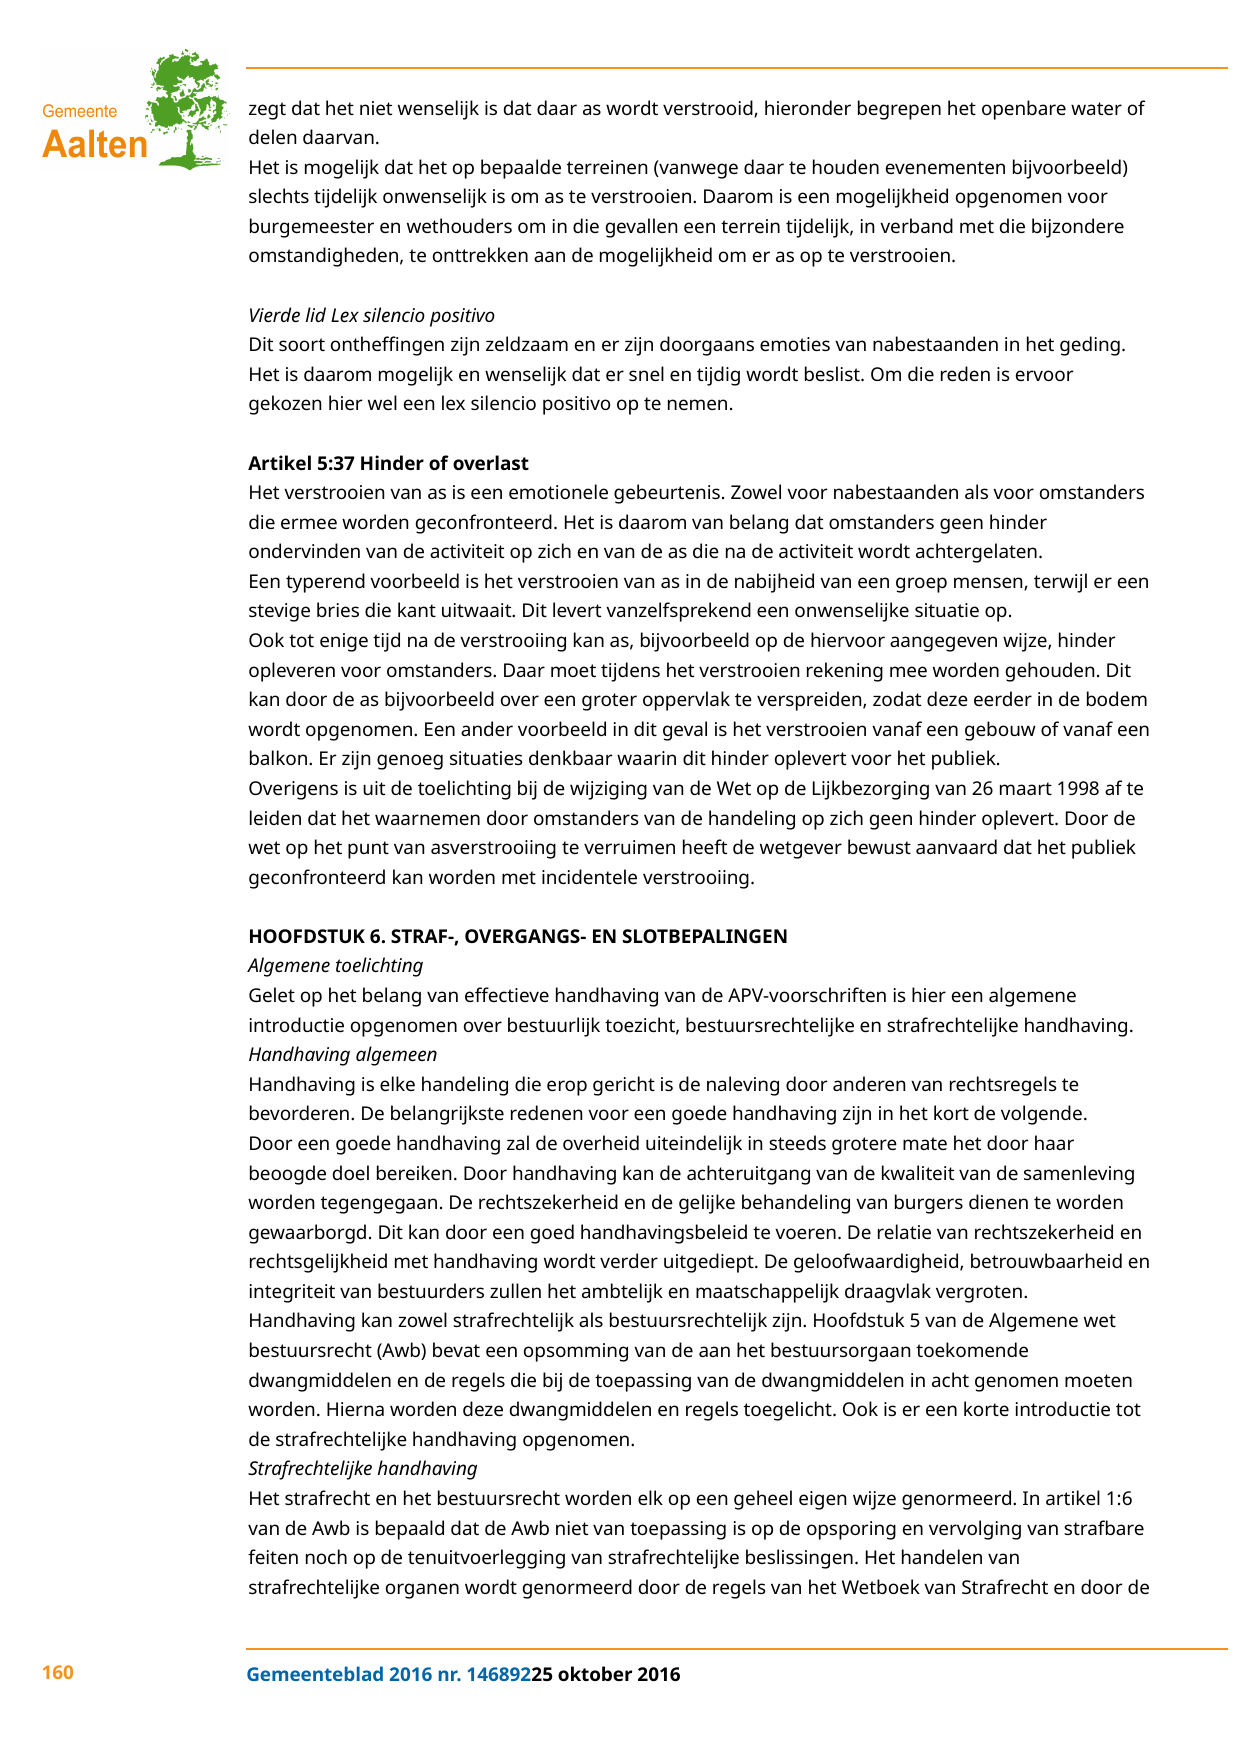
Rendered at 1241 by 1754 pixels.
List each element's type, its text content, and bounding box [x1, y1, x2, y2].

text Gelet op het belang van effectieve handhaving van de APV-voorschriften is hier een algemene introductie opgenomen over bestuurlijk toezicht, bestuursrechtelijke en strafrechtelijke handhaving. [248, 982, 1152, 1038]
text Ook tot enige tijd na de verstrooiing kan as, bijvoorbeeld op de hiervoor aangegeven wijze, hinder opleveren voor omstanders. Daar moet tijdens het verstrooien rekening mee worden gehouden. Dit kan door de as bijvoorbeeld over een groter oppervlak te verspreiden, zodat deze eerder in de bodem wordt opgenomen. Een ander voorbeeld in dit geval is het verstrooien vanaf een gebouw of vanaf een balkon. Er zijn genoeg situaties denkbaar waarin dit hinder oplevert voor het publiek. [248, 627, 1152, 771]
text Het strafrecht en het bestuursrecht worden elk op een geheel eigen wijze genormeerd. In artikel 1:6 van de Awb is bepaald dat de Awb niet van toepassing is op de opsporing en vervolging van strafbare feiten noch op de tenuitvoerlegging van strafrechtelijke beslissingen. Het handelen van strafrechtelijke organen wordt genormeerd door de regels van het Wetboek van Strafrecht en door de [248, 1485, 1152, 1600]
text Handhaving algemeen [248, 1041, 1152, 1067]
text Dit soort ontheffingen zijn zeldzaam en er zijn doorgaans emoties van nabestaanden in het geding. Het is daarom mogelijk en wenselijk dat er snel en tijdig wordt beslist. Om die reden is ervoor gekozen hier wel een lex silencio positivo op te nemen. [248, 331, 1152, 416]
text Het is mogelijk dat het op bepaalde terreinen (vanwege daar te houden evenementen bijvoorbeeld) slechts tijdelijk onwenselijk is om as te verstrooien. Daarom is een mogelijkheid opgenomen voor burgemeester en wethouders om in die gevallen een terrein tijdelijk, in verband met die bijzondere omstandigheden, te onttrekken aan de mogelijkheid om er as op te verstrooien. [248, 154, 1152, 268]
text Handhaving kan zowel strafrechtelijk als bestuursrechtelijk zijn. Hoofdstuk 5 van de Algemene wet bestuursrecht (Awb) bevat een opsomming van de aan het bestuursorgaan toekomende dwangmiddelen en de regels die bij de toepassing van de dwangmiddelen in acht genomen moeten worden. Hierna worden deze dwangmiddelen en regels toegelicht. Ook is er een korte introductie tot de strafrechtelijke handhaving opgenomen. [248, 1308, 1152, 1452]
text Artikel 5:37 Hinder of overlast [248, 450, 1152, 476]
text Overigens is uit de toelichting bij de wijziging van de Wet op de Lijkbezorging van 26 maart 1998 af te leiden dat het waarnemen door omstanders van de handeling op zich geen hinder oplevert. Door de wet op het punt van asverstrooiing te verruimen heeft de wetgever bewust aanvaard dat het publiek geconfronteerd kan worden met incidentele verstrooiing. [248, 775, 1152, 890]
text HOOFDSTUK 6. STRAF-, OVERGANGS- EN SLOTBEPALINGEN [248, 923, 1152, 949]
text Strafrechtelijke handhaving [248, 1456, 1152, 1481]
text Algemene toelichting [248, 953, 1152, 978]
text Een typerend voorbeeld is het verstrooien van as in de nabijheid van een groep mensen, terwijl er een stevige bries die kant uitwaait. Dit levert vanzelfsprekend een onwenselijke situatie op. [248, 568, 1152, 623]
picture [41, 47, 231, 172]
text Het verstrooien van as is een emotionele gebeurtenis. Zowel voor nabestaanden als voor omstanders die ermee worden geconfronteerd. Het is daarom van belang dat omstanders geen hinder ondervinden van de activiteit op zich en van de as die na de activiteit wordt achtergelaten. [248, 479, 1152, 564]
text Vierde lid Lex silencio positivo [248, 302, 1152, 328]
text Door een goede handhaving zal de overheid uiteindelijk in steeds grotere mate het door haar beoogde doel bereiken. Door handhaving kan de achteruitgang van de kwaliteit van de samenleving worden tegengegaan. De rechtszekerheid en de gelijke behandeling van burgers dienen te worden gewaarborgd. Dit kan door een goed handhavingsbeleid te voeren. De relatie van rechtszekerheid en rechtsgelijkheid met handhaving wordt verder uitgediept. De geloofwaardigheid, betrouwbaarheid en integriteit van bestuurders zullen het ambtelijk en maatschappelijk draagvlak vergroten. [248, 1130, 1152, 1304]
text zegt dat het niet wenselijk is dat daar as wordt verstrooid, hieronder begrepen het openbare water of delen daarvan. [248, 95, 1152, 150]
text Handhaving is elke handeling die erop gericht is de naleving door anderen van rechtsregels te bevorderen. De belangrijkste redenen voor een goede handhaving zijn in het kort de volgende. [248, 1071, 1152, 1126]
